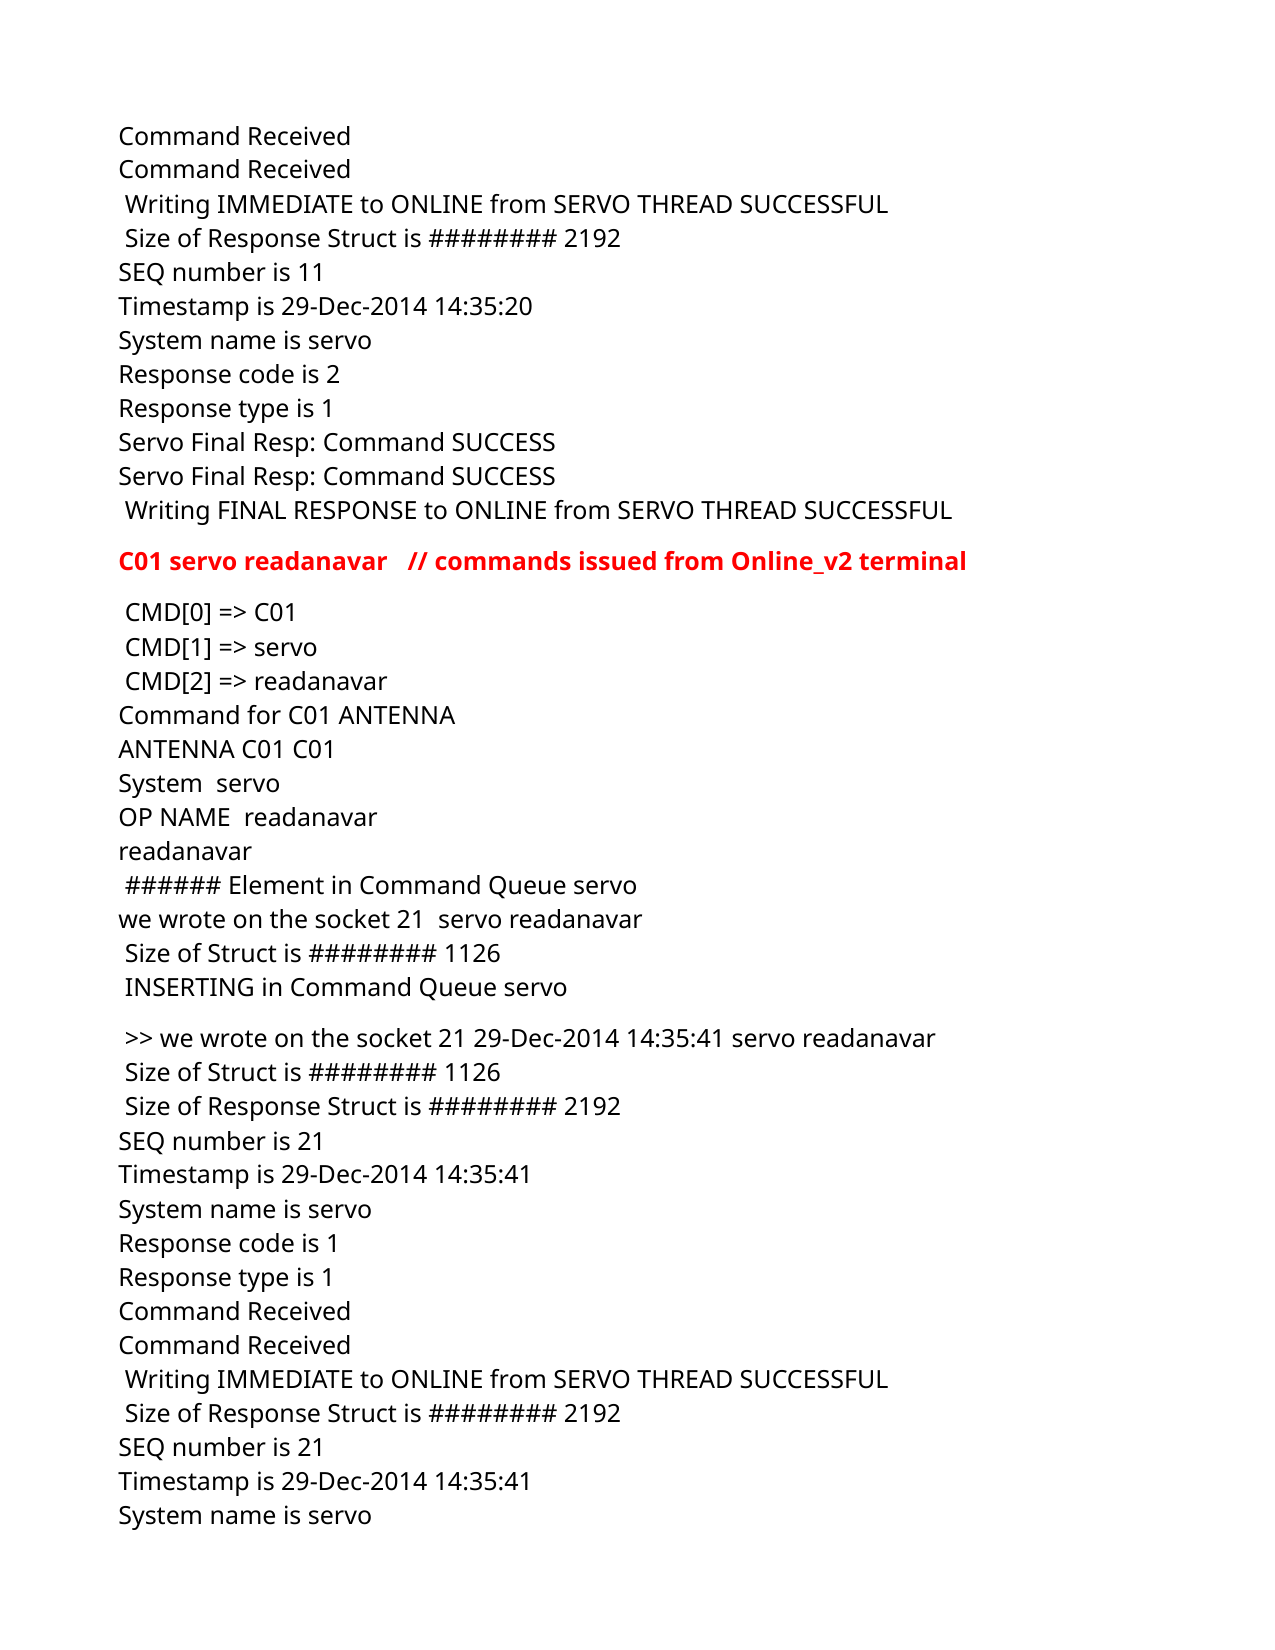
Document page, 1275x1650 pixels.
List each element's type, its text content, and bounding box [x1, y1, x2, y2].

text System name is servo [118, 322, 1157, 357]
text Command Received [118, 152, 1157, 186]
text System name is servo [118, 1191, 1157, 1225]
text Command Received [118, 118, 1157, 152]
text Response type is 1 [118, 391, 1157, 425]
text Timestamp is 29-Dec-2014 14:35:20 [118, 288, 1157, 322]
text INSERTING in Command Queue servo [118, 970, 1157, 1004]
text Response code is 1 [118, 1225, 1157, 1259]
text we wrote on the socket 21 servo readanavar [118, 902, 1157, 936]
text Writing IMMEDIATE to ONLINE from SERVO THREAD SUCCESSFUL [118, 186, 1157, 220]
text SEQ number is 21 [118, 1430, 1157, 1464]
text OP NAME readanavar [118, 799, 1157, 833]
text Size of Struct is ######## 1126 [118, 936, 1157, 970]
text Servo Final Resp: Command SUCCESS [118, 459, 1157, 493]
text Command Received [118, 1293, 1157, 1327]
text Size of Response Struct is ######## 2192 [118, 1089, 1157, 1123]
text C01 servo readanavar // commands issued from Online_v2 terminal [118, 544, 1157, 578]
text ###### Element in Command Queue servo [118, 868, 1157, 902]
text Writing FINAL RESPONSE to ONLINE from SERVO THREAD SUCCESSFUL [118, 493, 1157, 527]
text SEQ number is 11 [118, 254, 1157, 288]
text readanavar [118, 833, 1157, 868]
text ANTENNA C01 C01 [118, 731, 1157, 765]
text System name is servo [118, 1498, 1157, 1532]
text Response type is 1 [118, 1259, 1157, 1293]
text Timestamp is 29-Dec-2014 14:35:41 [118, 1157, 1157, 1191]
text Writing IMMEDIATE to ONLINE from SERVO THREAD SUCCESSFUL [118, 1362, 1157, 1396]
text Command Received [118, 1327, 1157, 1362]
text Size of Struct is ######## 1126 [118, 1055, 1157, 1089]
text Response code is 2 [118, 357, 1157, 391]
text >> we wrote on the socket 21 29-Dec-2014 14:35:41 servo readanavar [118, 1021, 1157, 1055]
text CMD[2] => readanavar [118, 663, 1157, 697]
text Size of Response Struct is ######## 2192 [118, 220, 1157, 254]
text System servo [118, 765, 1157, 799]
text CMD[0] => C01 [118, 595, 1157, 629]
text SEQ number is 21 [118, 1123, 1157, 1157]
text CMD[1] => servo [118, 629, 1157, 663]
text Command for C01 ANTENNA [118, 697, 1157, 731]
text Timestamp is 29-Dec-2014 14:35:41 [118, 1464, 1157, 1498]
text Servo Final Resp: Command SUCCESS [118, 425, 1157, 459]
text Size of Response Struct is ######## 2192 [118, 1396, 1157, 1430]
